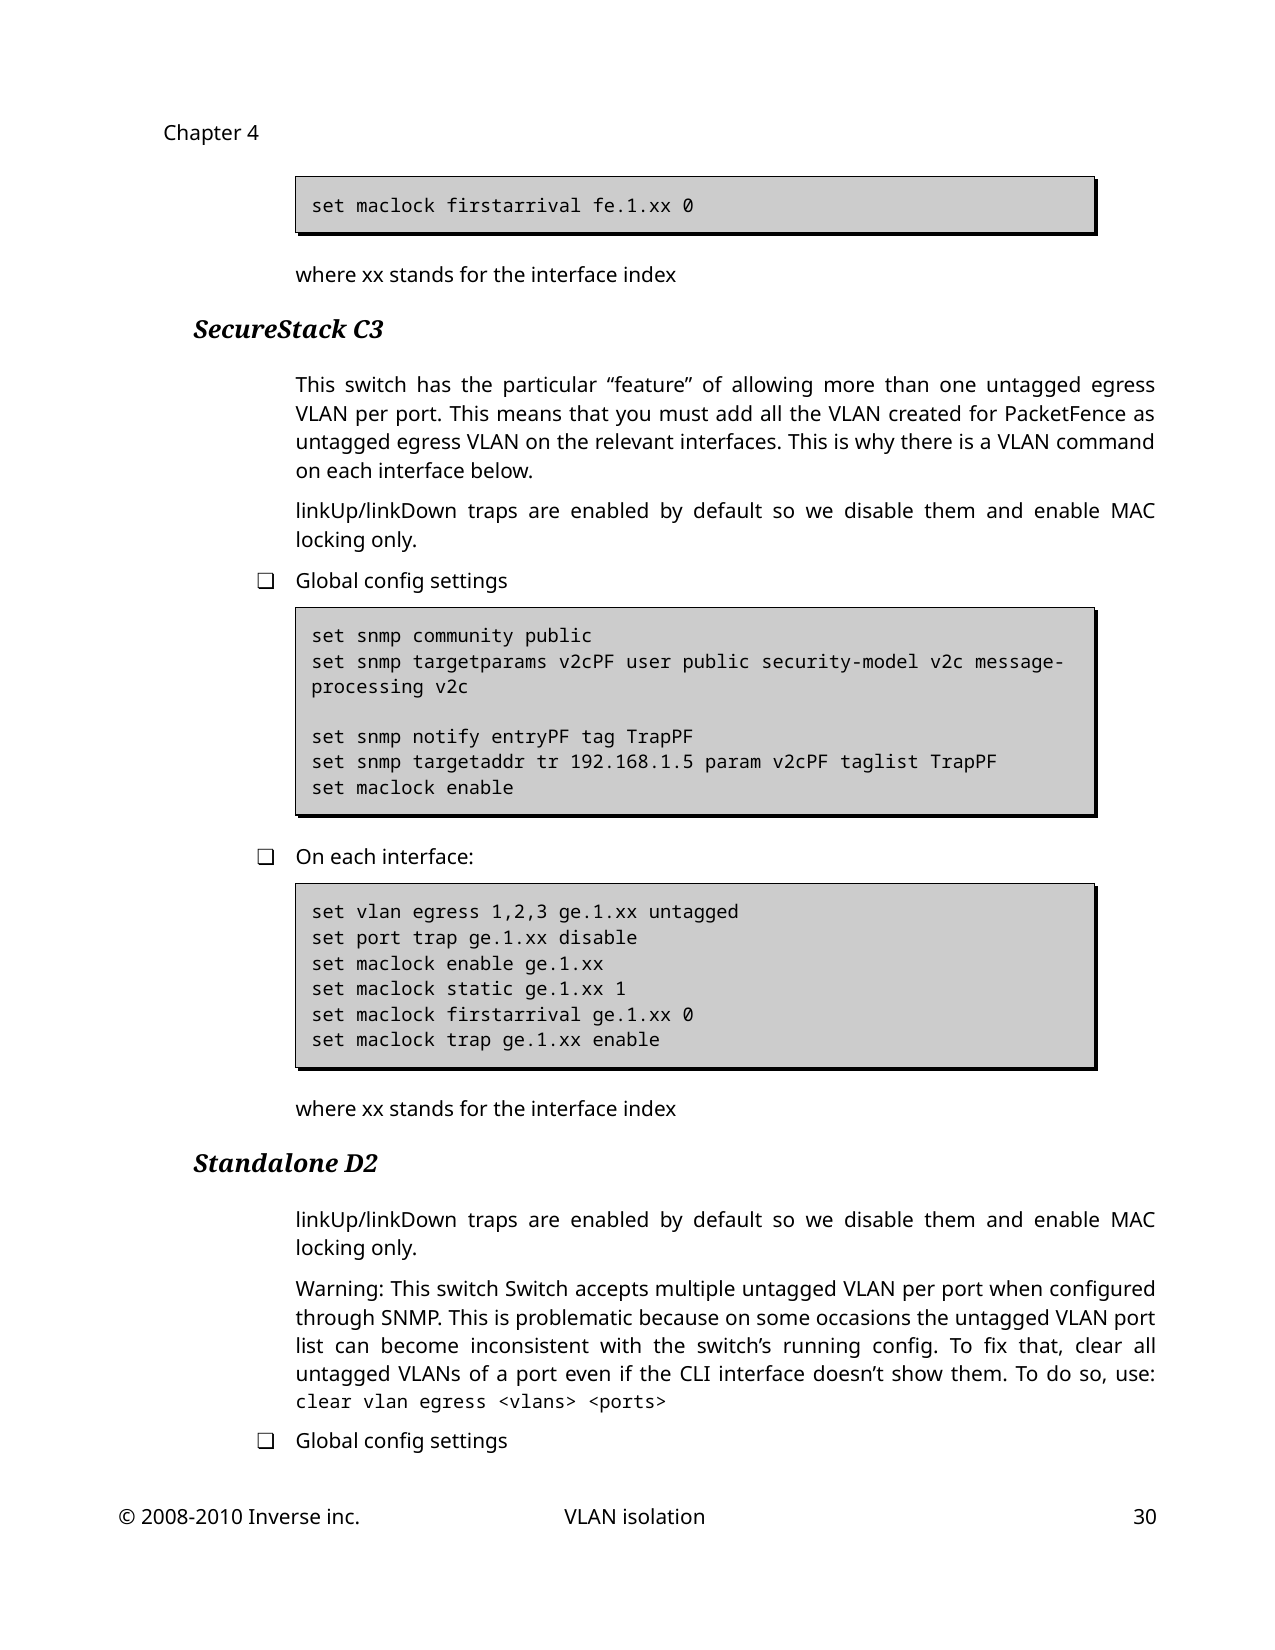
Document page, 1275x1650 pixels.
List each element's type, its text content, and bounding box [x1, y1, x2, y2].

text set snmp community public set snmp targetparams v2cPF user public security-model v2c message-processing v2c [296, 608, 1094, 699]
subtitle SecureStack C3 [156, 312, 1157, 346]
text This switch has the particular “feature” of allowing more than one untagged egress VLAN per port. This means that you must add all the VLAN created for PacketFence as untagged egress VLAN on the relevant interfaces. This is why there is a VLAN command on each interface below. [295, 370, 1157, 484]
list ❏ On each interface: [256, 842, 1157, 870]
text where xx stands for the interface index [295, 260, 1157, 288]
subtitle Standalone D2 [156, 1146, 1157, 1180]
text linkUp/linkDown traps are enabled by default so we disable them and enable MAC locking only. [295, 497, 1157, 553]
text set snmp notify entryPF tag TrapPF set snmp targetaddr tr 192.168.1.5 param v2cPF taglist TrapPF set maclock enable [296, 707, 1094, 814]
text set vlan egress 1,2,3 ge.1.xx untagged set port trap ge.1.xx disable set maclock enable ge.1.xx set maclock static ge.1.xx 1 set maclock firstarrival ge.1.xx 0 set maclock trap ge.1.xx enable [296, 884, 1094, 1067]
list ❏ Global config settings [256, 1426, 1157, 1454]
text where xx stands for the interface index [295, 1094, 1157, 1123]
text set maclock firstarrival fe.1.xx 0 [296, 177, 1094, 232]
text Warning: This switch Switch accepts multiple untagged VLAN per port when configured through SNMP. This is problematic because on some occasions the untagged VLAN port list can become inconsistent with the switch’s running config. To fix that, clear all untagged VLANs of a port even if the CLI interface doesn’t show them. To do so, use: clear vlan egress <vlans> <ports> [295, 1274, 1157, 1413]
list ❏ Global config settings [256, 566, 1157, 594]
text linkUp/linkDown traps are enabled by default so we disable them and enable MAC locking only. [295, 1205, 1157, 1262]
